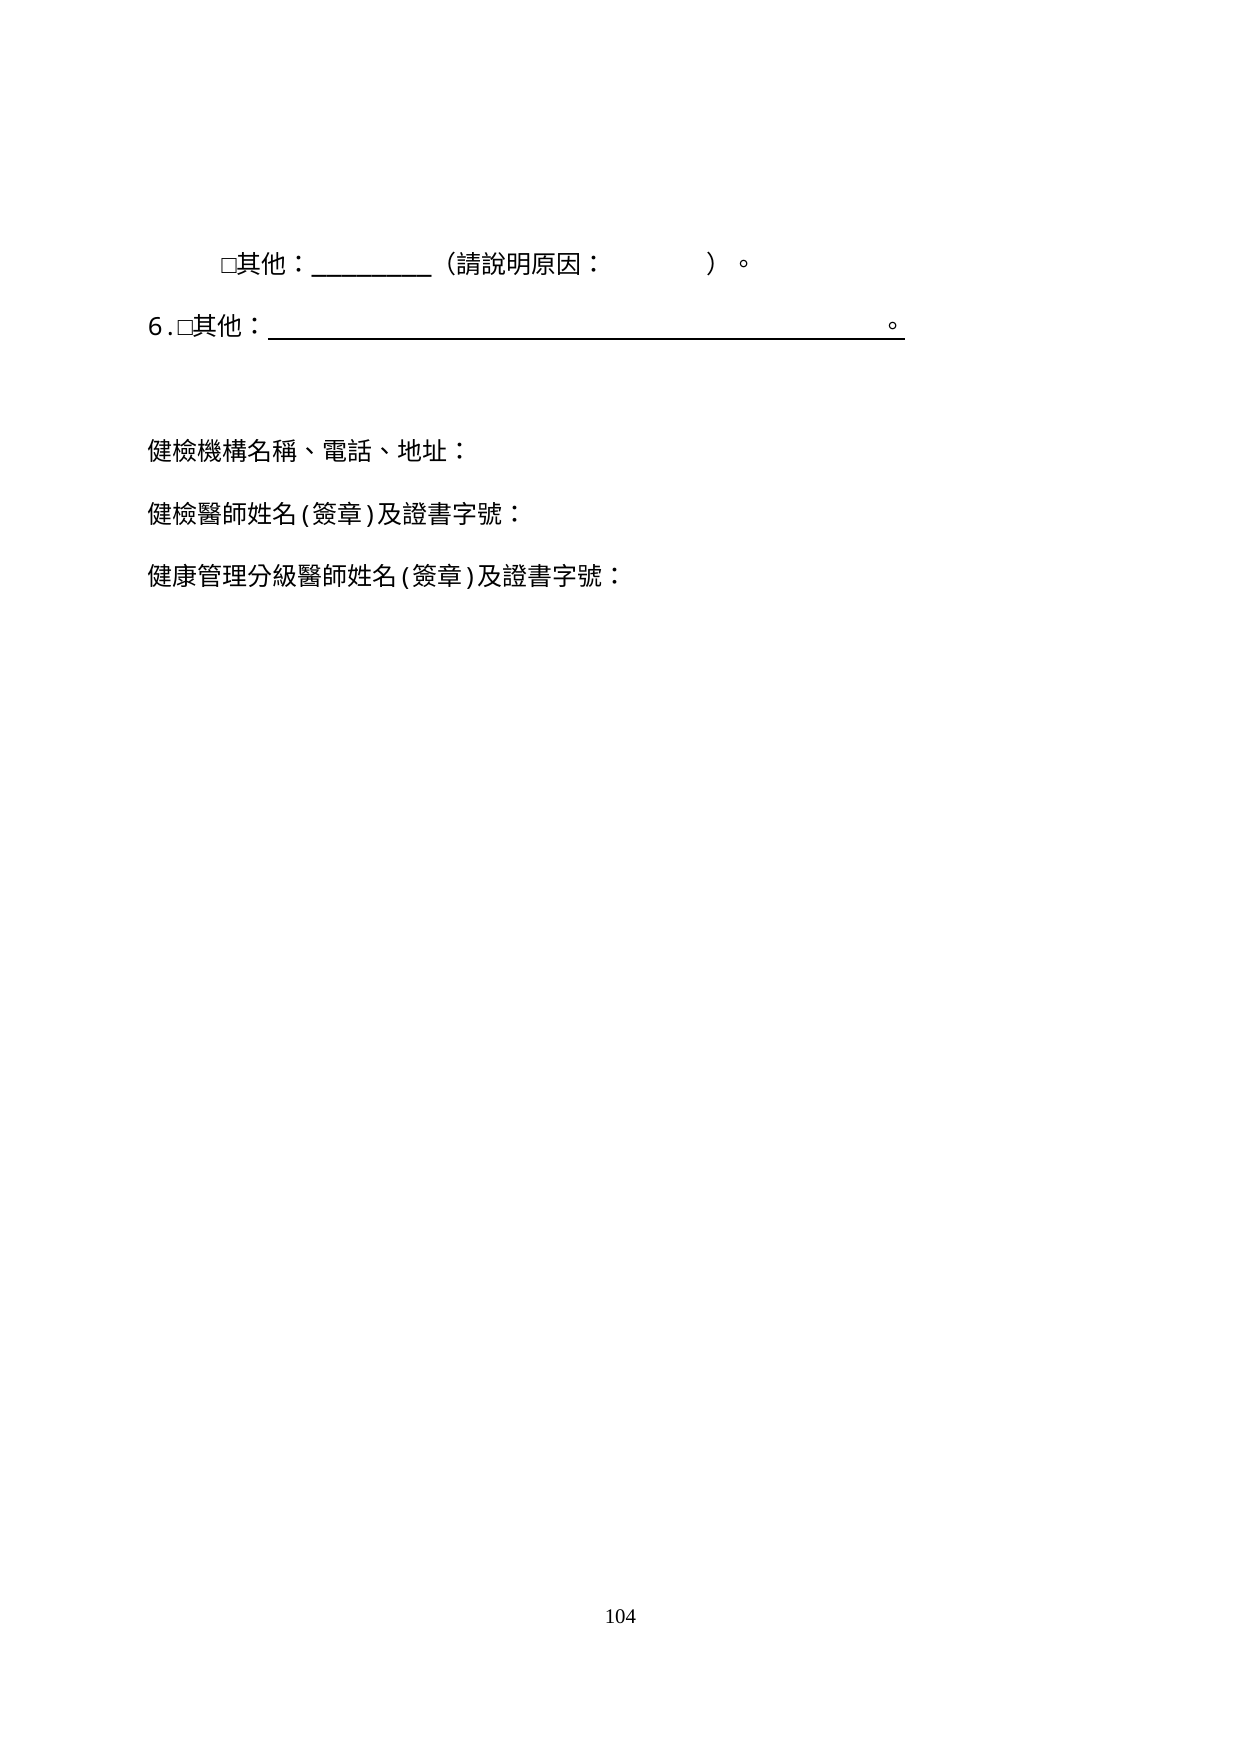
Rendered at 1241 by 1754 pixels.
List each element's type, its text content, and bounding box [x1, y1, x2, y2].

text 健康管理分級醫師姓名(簽章)及證書字號： [148, 533, 1092, 596]
text 健檢機構名稱、電話、地址： [148, 408, 1092, 471]
text □其他：________（請說明原因： ）。 [221, 221, 1092, 283]
text 健檢醫師姓名(簽章)及證書字號： [148, 471, 1092, 533]
text 6.□其他： 。 [148, 283, 1092, 346]
